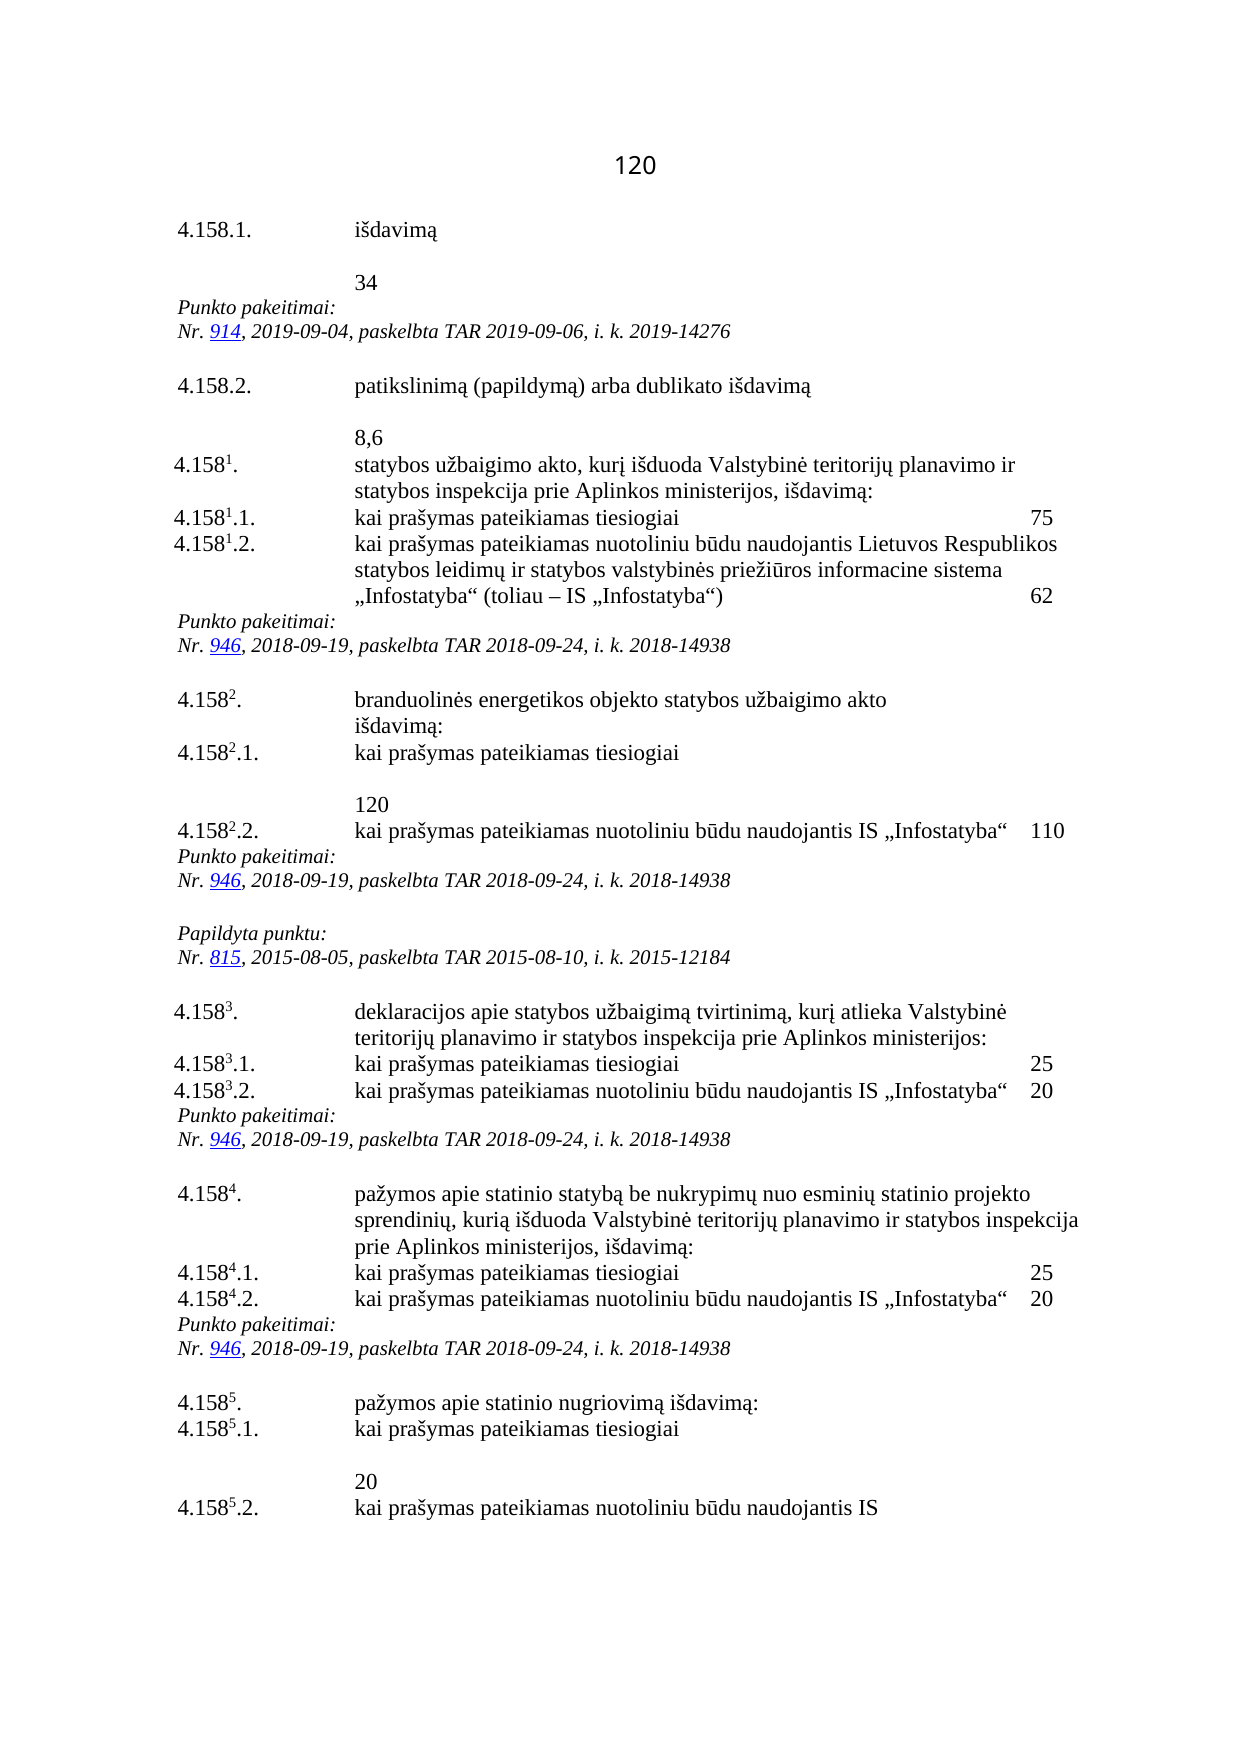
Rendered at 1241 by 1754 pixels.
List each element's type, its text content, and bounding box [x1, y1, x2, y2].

text 4.1583.2. kai prašymas pateikiamas nuotoliniu būdu naudojantis IS „Infostatyba“ 20 [174, 1077, 1093, 1103]
text Papildyta punktu: [177, 921, 1093, 945]
text 4.1584.2. kai prašymas pateikiamas nuotoliniu būdu naudojantis IS „Infostatyba“ 20 [177, 1285, 1093, 1312]
text Punkto pakeitimai: [177, 295, 1093, 319]
text 4.1583. deklaracijos apie statybos užbaigimą tvirtinimą, kurį atlieka Valstybinė teritorijų planavimo ir statybos inspekcija prie Aplinkos ministerijos: [174, 998, 1093, 1050]
text išdavimą: [354, 712, 945, 738]
text 4.1582.2. kai prašymas pateikiamas nuotoliniu būdu naudojantis IS „Infostatyba“ 110 [177, 818, 1093, 844]
text Punkto pakeitimai: [177, 1103, 1093, 1127]
text 4.1581.2. kai prašymas pateikiamas nuotoliniu būdu naudojantis Lietuvos Respublikos statybos leidimų ir statybos valstybinės priežiūros informacine sistema „Infostatyba“ (toliau – IS „Infostatyba“) 62 [174, 530, 1093, 609]
text Punkto pakeitimai: [177, 844, 1093, 868]
text Punkto pakeitimai: [177, 609, 1093, 633]
text Nr. 946, 2018-09-19, paskelbta TAR 2018-09-24, i. k. 2018-14938 [177, 633, 1093, 657]
text 4.158.2. patikslinimą (papildymą) arba dublikato išdavimą 8,6 [177, 372, 945, 451]
text 4.1585.1. kai prašymas pateikiamas tiesiogiai 20 [177, 1415, 945, 1494]
text 4.1584. pažymos apie statinio statybą be nukrypimų nuo esminių statinio projekto sprendinių, kurią išduoda Valstybinė teritorijų planavimo ir statybos inspekcija prie Aplinkos ministerijos, išdavimą: [177, 1180, 1093, 1259]
text 4.1582.1. kai prašymas pateikiamas tiesiogiai 120 [177, 738, 945, 818]
text 4.1581. statybos užbaigimo akto, kurį išduoda Valstybinė teritorijų planavimo ir statybos inspekcija prie Aplinkos ministerijos, išdavimą: [174, 451, 1093, 503]
text 4.1581.1. kai prašymas pateikiamas tiesiogiai 75 [174, 503, 1093, 530]
text 4.1584.1. kai prašymas pateikiamas tiesiogiai 25 [177, 1259, 1093, 1285]
text Nr. 914, 2019-09-04, paskelbta TAR 2019-09-06, i. k. 2019-14276 [177, 319, 1093, 343]
text Nr. 815, 2015-08-05, paskelbta TAR 2015-08-10, i. k. 2015-12184 [177, 945, 1093, 969]
text 4.1585.2. kai prašymas pateikiamas nuotoliniu būdu naudojantis IS [177, 1494, 945, 1520]
text 4.158.1. išdavimą 34 [177, 216, 945, 295]
text 4.1585. pažymos apie statinio nugriovimą išdavimą: [177, 1389, 945, 1415]
text Nr. 946, 2018-09-19, paskelbta TAR 2018-09-24, i. k. 2018-14938 [177, 1127, 1093, 1151]
text 4.1582. branduolinės energetikos objekto statybos užbaigimo akto [177, 686, 945, 712]
text Punkto pakeitimai: [177, 1312, 1093, 1336]
text Nr. 946, 2018-09-19, paskelbta TAR 2018-09-24, i. k. 2018-14938 [177, 868, 1093, 892]
text Nr. 946, 2018-09-19, paskelbta TAR 2018-09-24, i. k. 2018-14938 [177, 1336, 1093, 1360]
text 4.1583.1. kai prašymas pateikiamas tiesiogiai 25 [174, 1050, 1093, 1077]
